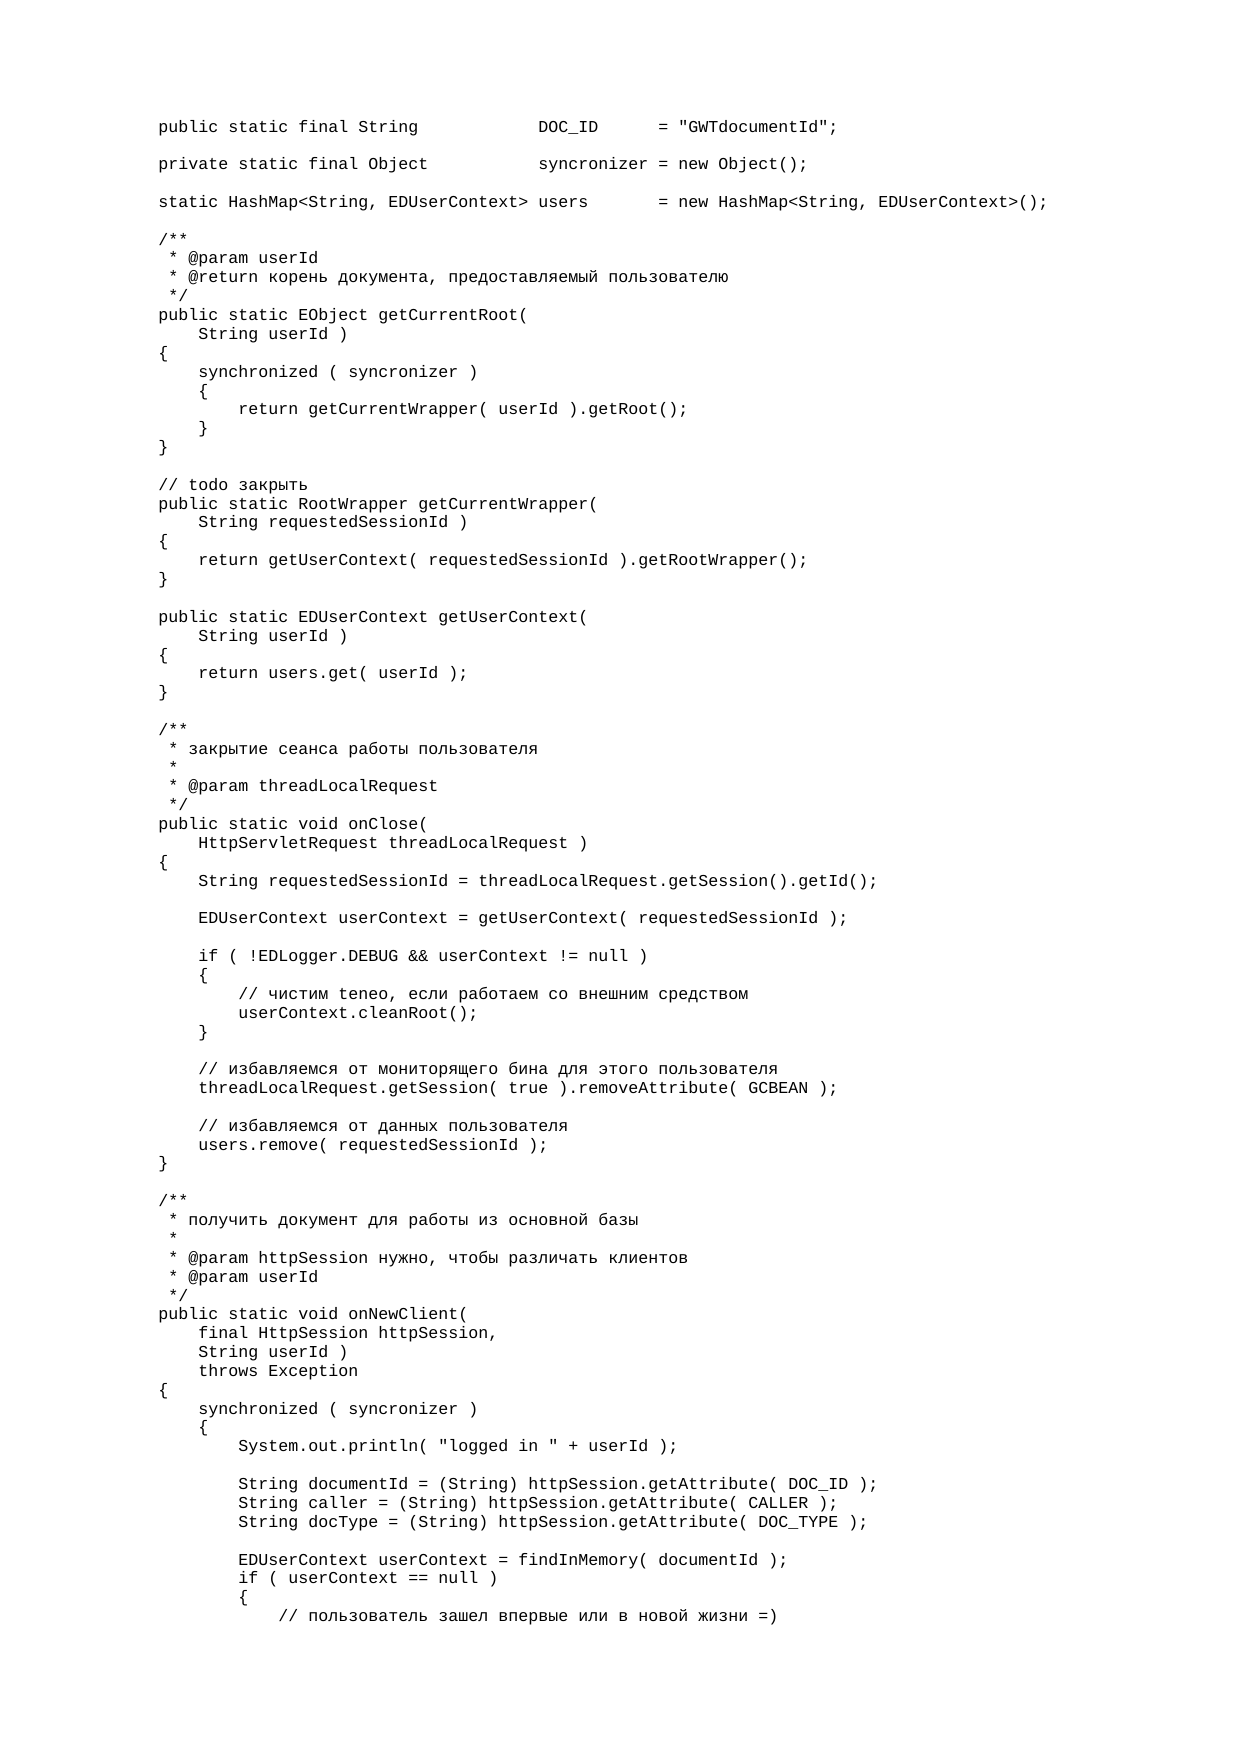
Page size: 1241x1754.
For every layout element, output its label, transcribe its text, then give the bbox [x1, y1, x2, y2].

text { [118, 1381, 1122, 1400]
text String documentId = (String) httpSession.getAttribute( DOC_ID ); [118, 1476, 1122, 1494]
text HttpServletRequest threadLocalRequest ) [118, 834, 1122, 853]
text static HashMap<String, EDUserContext> users = new HashMap<String, EDUserContext>(); [118, 193, 1122, 212]
text */ [118, 797, 1122, 816]
text { [118, 646, 1122, 665]
text EDUserContext userContext = getUserContext( requestedSessionId ); [118, 910, 1122, 929]
text public static EDUserContext getUserContext( [118, 608, 1122, 627]
text { [118, 382, 1122, 401]
text String userId ) [118, 1344, 1122, 1362]
text System.out.println( "logged in " + userId ); [118, 1438, 1122, 1457]
text String userId ) [118, 627, 1122, 646]
text throws Exception [118, 1362, 1122, 1381]
text * @param threadLocalRequest [118, 778, 1122, 797]
text } [118, 684, 1122, 703]
text { [118, 533, 1122, 552]
text // избавляемся от мониторящего бина для этого пользователя [118, 1061, 1122, 1080]
text // чистим teneo, если работаем со внешним средством [118, 985, 1122, 1004]
text * @return корень документа, предоставляемый пользователю [118, 269, 1122, 288]
text } [118, 571, 1122, 589]
text * закрытие сеанса работы пользователя [118, 740, 1122, 759]
text */ [118, 1287, 1122, 1306]
text if ( userContext == null ) [118, 1570, 1122, 1589]
text // todo закрыть [118, 476, 1122, 495]
text public static void onClose( [118, 816, 1122, 834]
text * [118, 759, 1122, 778]
text * @param userId [118, 250, 1122, 269]
text * [118, 1231, 1122, 1249]
text public static EObject getCurrentRoot( [118, 307, 1122, 326]
text userContext.cleanRoot(); [118, 1004, 1122, 1023]
text private static final Object syncronizer = new Object(); [118, 156, 1122, 175]
text { [118, 1589, 1122, 1608]
text public static RootWrapper getCurrentWrapper( [118, 495, 1122, 514]
text final HttpSession httpSession, [118, 1325, 1122, 1344]
text String userId ) [118, 326, 1122, 344]
text String requestedSessionId = threadLocalRequest.getSession().getId(); [118, 872, 1122, 891]
text } [118, 420, 1122, 439]
text { [118, 853, 1122, 872]
text public static final String DOC_ID = "GWTdocumentId"; [118, 118, 1122, 137]
text { [118, 967, 1122, 985]
text * @param userId [118, 1268, 1122, 1287]
text EDUserContext userContext = findInMemory( documentId ); [118, 1551, 1122, 1570]
text String docType = (String) httpSession.getAttribute( DOC_TYPE ); [118, 1513, 1122, 1532]
text String caller = (String) httpSession.getAttribute( CALLER ); [118, 1494, 1122, 1513]
text { [118, 344, 1122, 363]
text } [118, 1155, 1122, 1174]
text } [118, 1023, 1122, 1042]
text * получить документ для работы из основной базы [118, 1212, 1122, 1231]
text /** [118, 1193, 1122, 1212]
text * @param httpSession нужно, чтобы различать клиентов [118, 1249, 1122, 1268]
text } [118, 439, 1122, 457]
text { [118, 1419, 1122, 1438]
text return getCurrentWrapper( userId ).getRoot(); [118, 401, 1122, 420]
text if ( !EDLogger.DEBUG && userContext != null ) [118, 948, 1122, 967]
text return users.get( userId ); [118, 665, 1122, 684]
text // избавляемся от данных пользователя [118, 1117, 1122, 1136]
text // пользователь зашел впервые или в новой жизни =) [118, 1608, 1122, 1626]
text String requestedSessionId ) [118, 514, 1122, 533]
text return getUserContext( requestedSessionId ).getRootWrapper(); [118, 552, 1122, 571]
text users.remove( requestedSessionId ); [118, 1136, 1122, 1155]
text threadLocalRequest.getSession( true ).removeAttribute( GCBEAN ); [118, 1080, 1122, 1098]
text */ [118, 288, 1122, 307]
text /** [118, 231, 1122, 250]
text /** [118, 721, 1122, 740]
text synchronized ( syncronizer ) [118, 1400, 1122, 1419]
text synchronized ( syncronizer ) [118, 363, 1122, 382]
text public static void onNewClient( [118, 1306, 1122, 1325]
